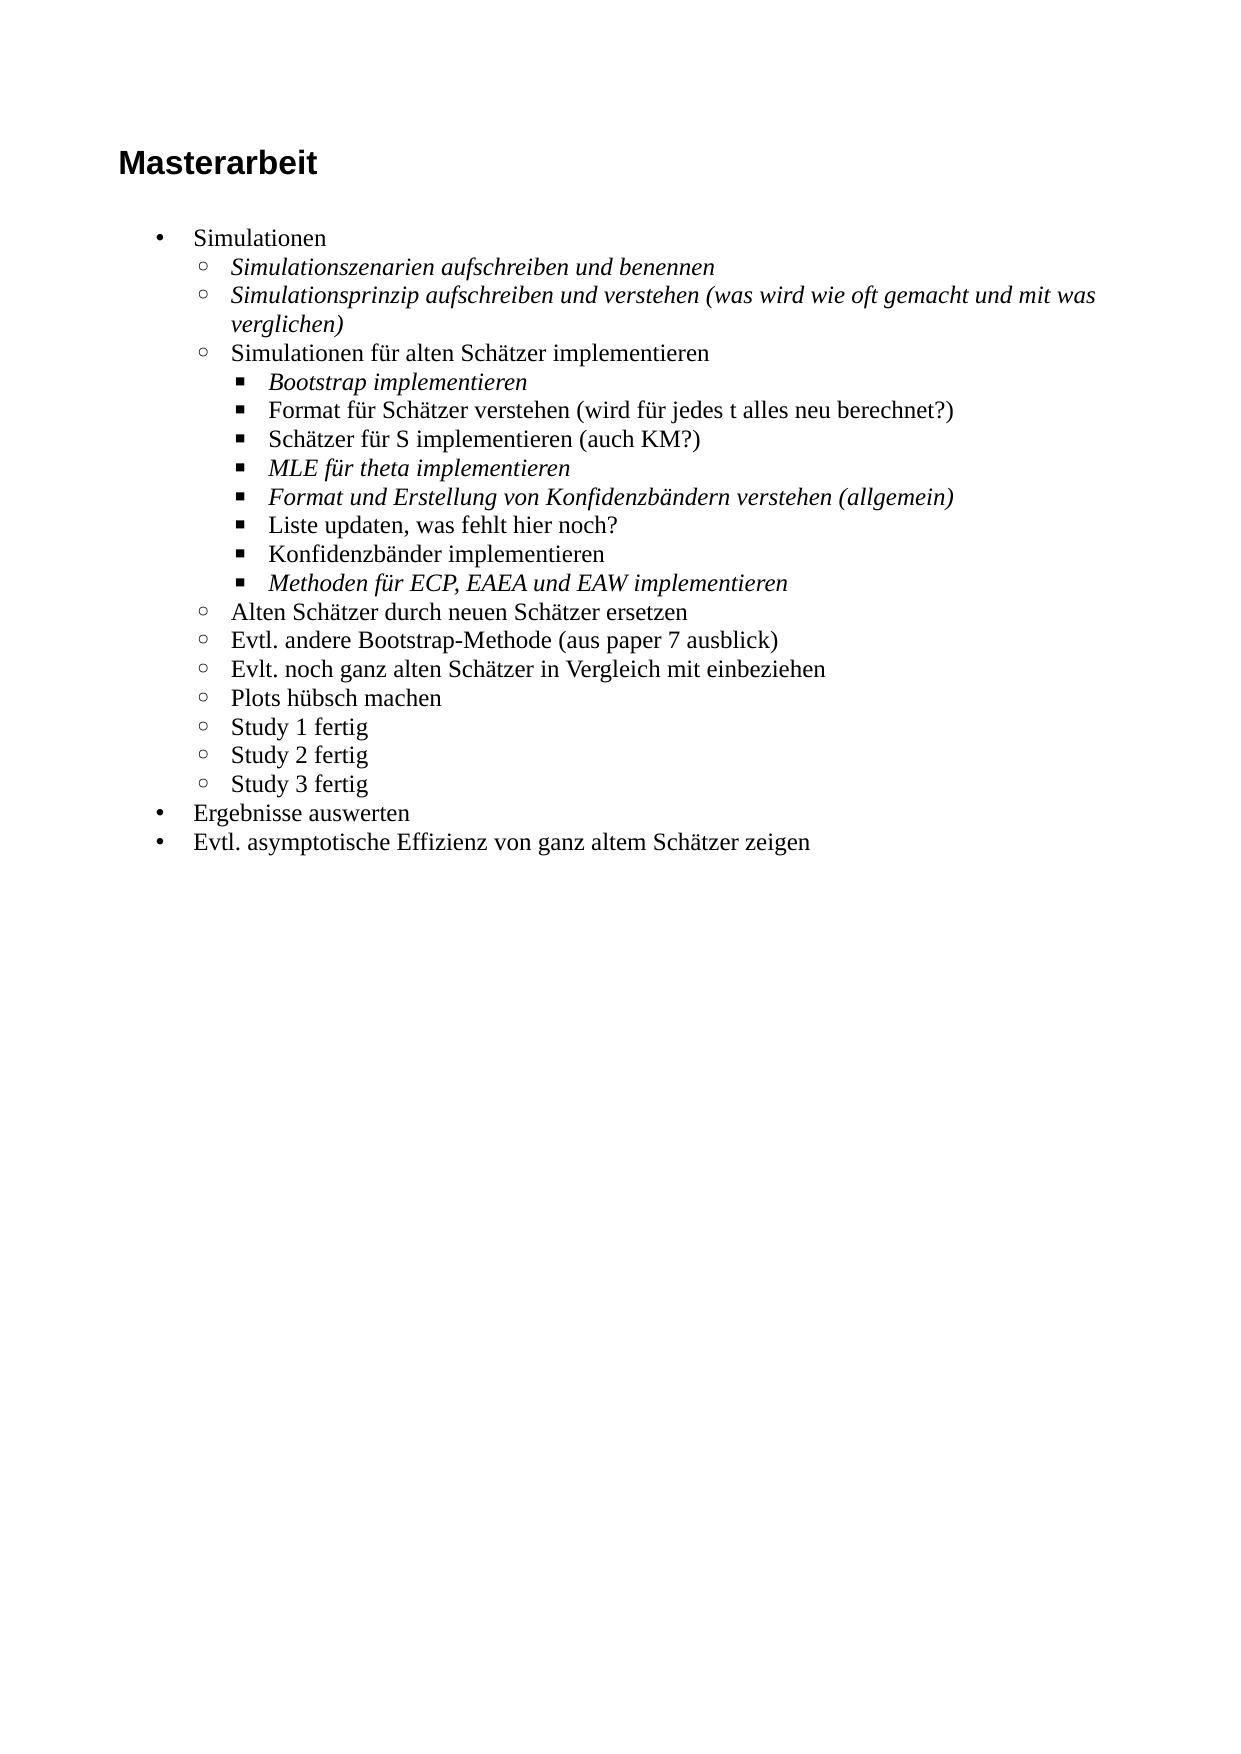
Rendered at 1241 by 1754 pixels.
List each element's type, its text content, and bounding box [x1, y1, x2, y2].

list Bootstrap implementieren [231, 367, 1122, 396]
list Study 3 fertig [193, 769, 1122, 798]
subtitle Masterarbeit [118, 143, 1122, 182]
list Methoden für ECP, EAEA und EAW implementieren [231, 568, 1122, 597]
list Evtl. asymptotische Effizienz von ganz altem Schätzer zeigen [156, 827, 1122, 856]
list Evlt. noch ganz alten Schätzer in Vergleich mit einbeziehen [193, 654, 1122, 683]
list Simulationen für alten Schätzer implementieren [193, 338, 1122, 367]
list Format und Erstellung von Konfidenzbändern verstehen (allgemein) [231, 482, 1122, 511]
list Alten Schätzer durch neuen Schätzer ersetzen [193, 597, 1122, 626]
list MLE für theta implementieren [231, 453, 1122, 482]
list Evtl. andere Bootstrap-Methode (aus paper 7 ausblick) [193, 626, 1122, 654]
list Plots hübsch machen [193, 683, 1122, 712]
list Study 1 fertig [193, 712, 1122, 741]
list Liste updaten, was fehlt hier noch? [231, 511, 1122, 539]
list Konfidenzbänder implementieren [231, 539, 1122, 568]
list Format für Schätzer verstehen (wird für jedes t alles neu berechnet?) [231, 396, 1122, 424]
list Study 2 fertig [193, 741, 1122, 769]
list Simulationsprinzip aufschreiben und verstehen (was wird wie oft gemacht und mit was verglichen) [193, 281, 1122, 338]
list Simulationszenarien aufschreiben und benennen [193, 252, 1122, 281]
list Ergebnisse auswerten [156, 798, 1122, 827]
list Schätzer für S implementieren (auch KM?) [231, 424, 1122, 453]
list Simulationen [156, 223, 1122, 252]
